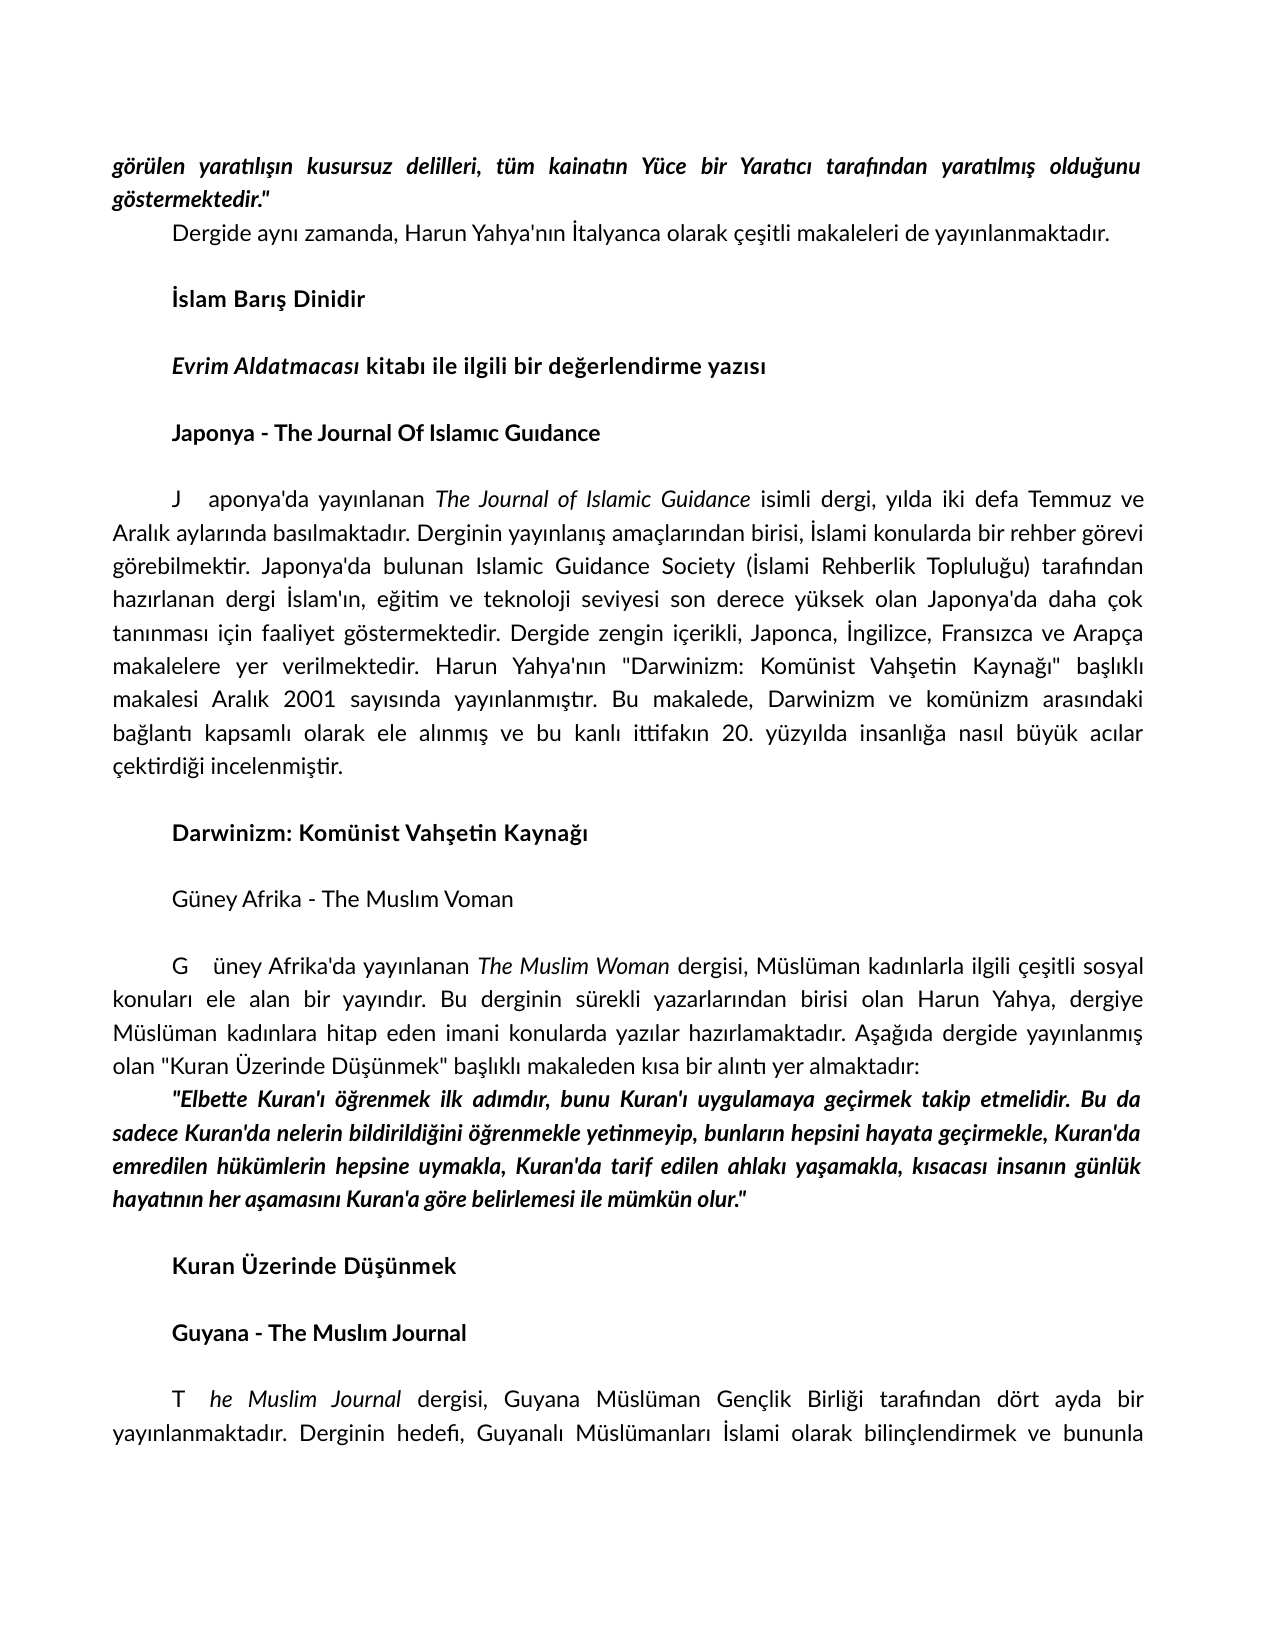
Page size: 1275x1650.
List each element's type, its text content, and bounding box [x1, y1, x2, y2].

text Güney Afrika'da yayınlanan The Muslim Woman dergisi, Müslüman kadınlarla ilgili çeşitli sosyal konuları ele alan bir yayındır. Bu derginin sürekli yazarlarından birisi olan Harun Yahya, dergiye Müslüman kadınlara hitap eden imani konularda yazılar hazırlamaktadır. Aşağıda dergide yayınlanmış olan "Kuran Üzerinde Düşünmek" başlıklı makaleden kısa bir alıntı yer almaktadır: [112, 948, 1145, 1081]
text İslam Barış Dinidir [112, 281, 1145, 314]
text Guyana - The Muslım Journal [112, 1314, 1145, 1348]
text The Muslim Journal dergisi, Guyana Müslüman Gençlik Birliği tarafından dört ayda bir yayınlanmaktadır. Derginin hedefi, Guyanalı Müslümanları İslami olarak bilinçlendirmek ve bununla [112, 1381, 1145, 1448]
text Evrim Aldatmacası kitabı ile ilgili bir değerlendirme yazısı [112, 348, 1145, 381]
text görülen yaratılışın kusursuz delilleri, tüm kainatın Yüce bir Yaratıcı tarafından yaratılmış olduğunu göstermektedir." [112, 148, 1145, 214]
text "Elbette Kuran'ı öğrenmek ilk adımdır, bunu Kuran'ı uygulamaya geçirmek takip etmelidir. Bu da sadece Kuran'da nelerin bildirildiğini öğrenmekle yetinmeyip, bunların hepsini hayata geçirmekle, Kuran'da emredilen hükümlerin hepsine uymakla, Kuran'da tarif edilen ahlakı yaşamakla, kısacası insanın günlük hayatının her aşamasını Kuran'a göre belirlemesi ile mümkün olur." [112, 1081, 1145, 1214]
text Kuran Üzerinde Düşünmek [112, 1248, 1145, 1281]
text Japonya'da yayınlanan The Journal of Islamic Guidance isimli dergi, yılda iki defa Temmuz ve Aralık aylarında basılmaktadır. Derginin yayınlanış amaçlarından birisi, İslami konularda bir rehber görevi görebilmektir. Japonya'da bulunan Islamic Guidance Society (İslami Rehberlik Topluluğu) tarafından hazırlanan dergi İslam'ın, eğitim ve teknoloji seviyesi son derece yüksek olan Japonya'da daha çok tanınması için faaliyet göstermektedir. Dergide zengin içerikli, Japonca, İngilizce, Fransızca ve Arapça makalelere yer verilmektedir. Harun Yahya'nın "Darwinizm: Komünist Vahşetin Kaynağı" başlıklı makalesi Aralık 2001 sayısında yayınlanmıştır. Bu makalede, Darwinizm ve komünizm arasındaki bağlantı kapsamlı olarak ele alınmış ve bu kanlı ittifakın 20. yüzyılda insanlığa nasıl büyük acılar çektirdiği incelenmiştir. [112, 481, 1145, 781]
text Güney Afrika - The Muslım Voman [112, 881, 1145, 914]
text Darwinizm: Komünist Vahşetin Kaynağı [112, 814, 1145, 848]
text Japonya - The Journal Of Islamıc Guıdance [112, 414, 1145, 448]
text Dergide aynı zamanda, Harun Yahya'nın İtalyanca olarak çeşitli makaleleri de yayınlanmaktadır. [112, 214, 1145, 248]
